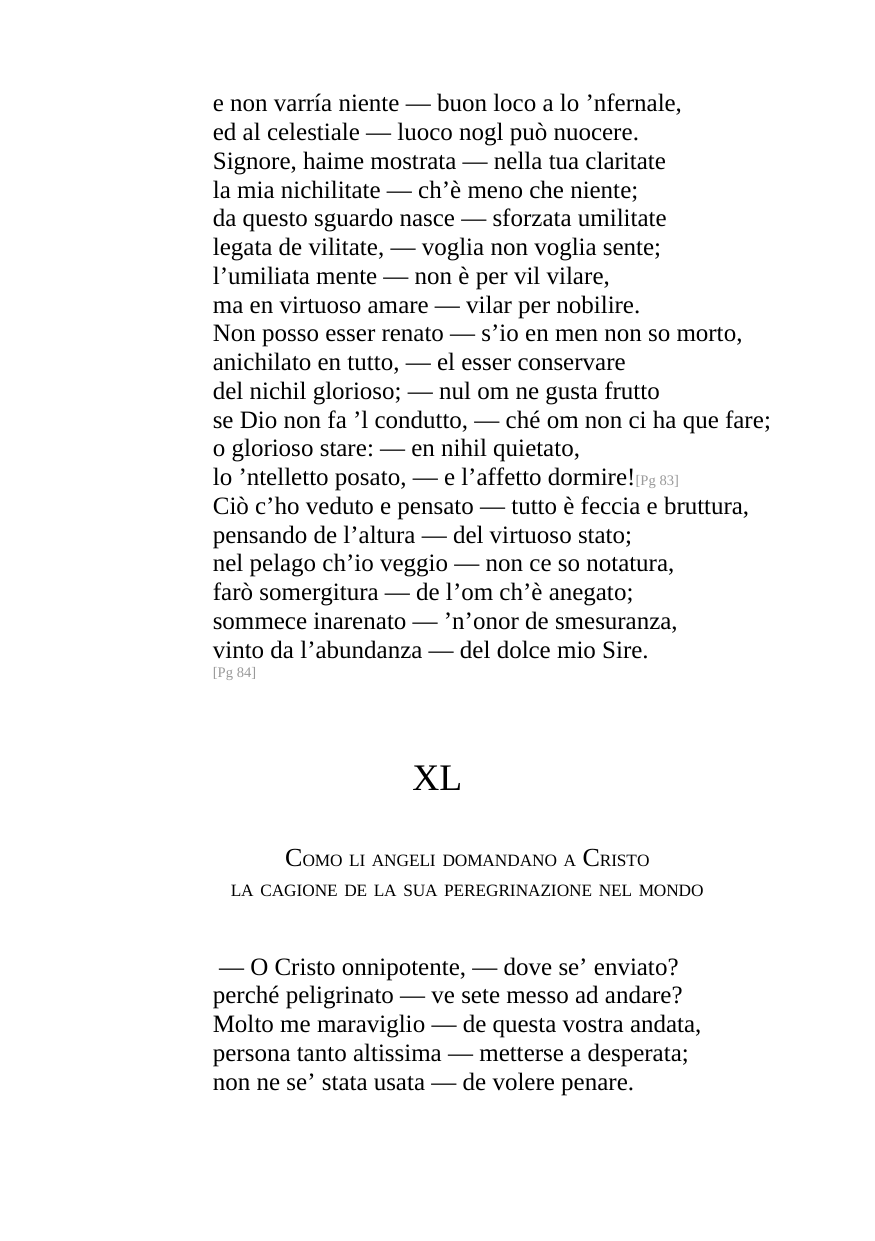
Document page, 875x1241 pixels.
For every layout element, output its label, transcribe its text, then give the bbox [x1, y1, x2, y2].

text Signore, haime mostrata — nella tua claritate la mia nichilitate — ch’è meno che niente; da questo sguardo nasce — sforzata umilitate legata de vilitate, — voglia non voglia sente; l’umiliata mente — non è per vil vilare, ma en virtuoso amare — vilar per nobilire. [213, 146, 779, 318]
text Ciò c’ho veduto e pensato — tutto è feccia e bruttura, pensando de l’altura — del virtuoso stato; nel pelago ch’io veggio — non ce so notatura, farò somergitura — de l’om ch’è anegato; sommece inarenato — ’n’onor de smesuranza, vinto da l’abundanza — del dolce mio Sire. [Pg 84] [213, 491, 779, 680]
subtitle XL Como li angeli domandano a Cristo la cagione de la sua peregrinazione nel mondo [94, 755, 779, 902]
text e non varría niente — buon loco a lo ’nfernale, ed al celestiale — luoco nogl può nuocere. [213, 88, 779, 146]
text — O Cristo onnipotente, — dove se’ enviato? perché peligrinato — ve sete messo ad andare? [213, 952, 779, 1009]
text Non posso esser renato — s’io en men non so morto, anichilato en tutto, — el esser conservare del nichil glorioso; — nul om ne gusta frutto se Dio non fa ’l condutto, — ché om non ci ha que fare; o glorioso stare: — en nihil quietato, lo ’ntelletto posato, — e l’affetto dormire![Pg 83] [213, 318, 779, 491]
text Molto me maraviglio — de questa vostra andata, persona tanto altissima — metterse a desperata; non ne se’ stata usata — de volere penare. [213, 1009, 779, 1095]
